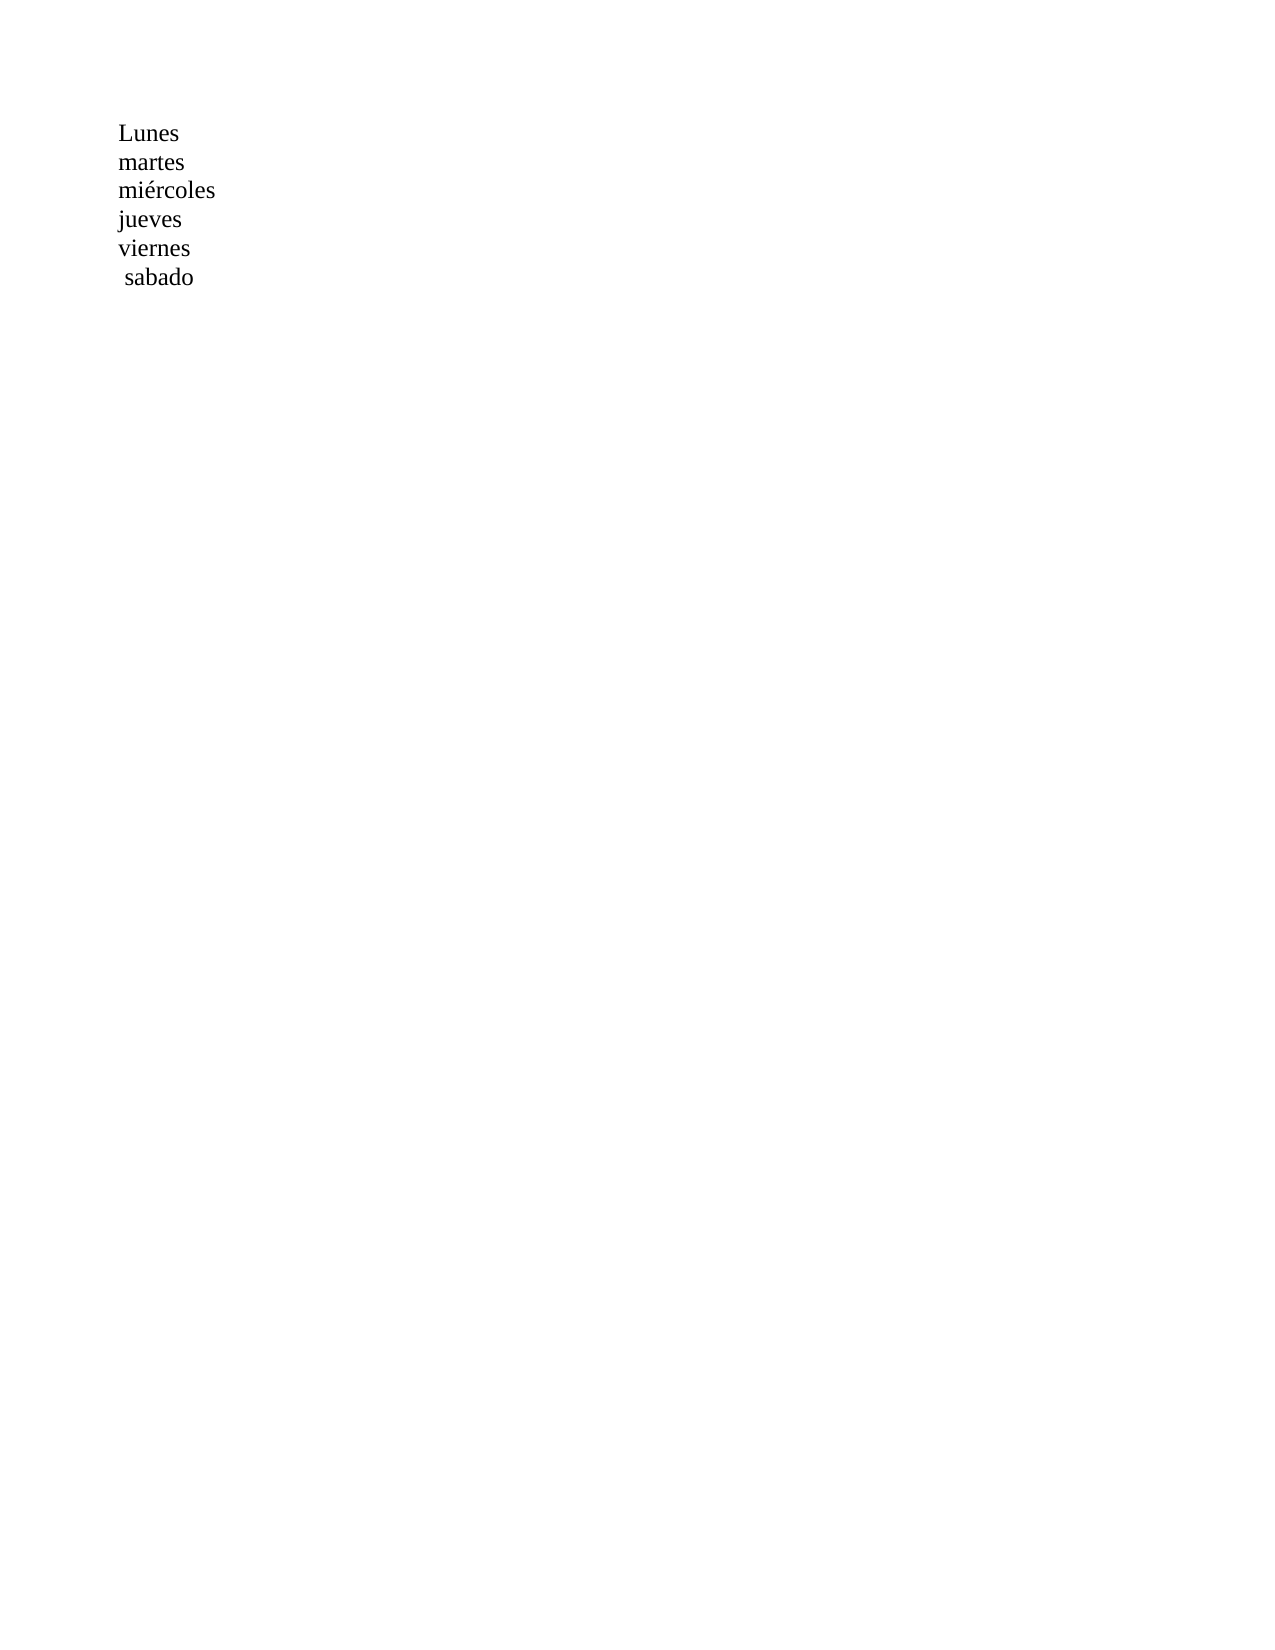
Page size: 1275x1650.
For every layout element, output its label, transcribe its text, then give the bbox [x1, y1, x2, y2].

text sabado [118, 262, 1157, 291]
text Lunes [118, 118, 1157, 147]
text jueves [118, 204, 1157, 233]
text viernes [118, 233, 1157, 262]
text miércoles [118, 176, 1157, 204]
text martes [118, 147, 1157, 176]
